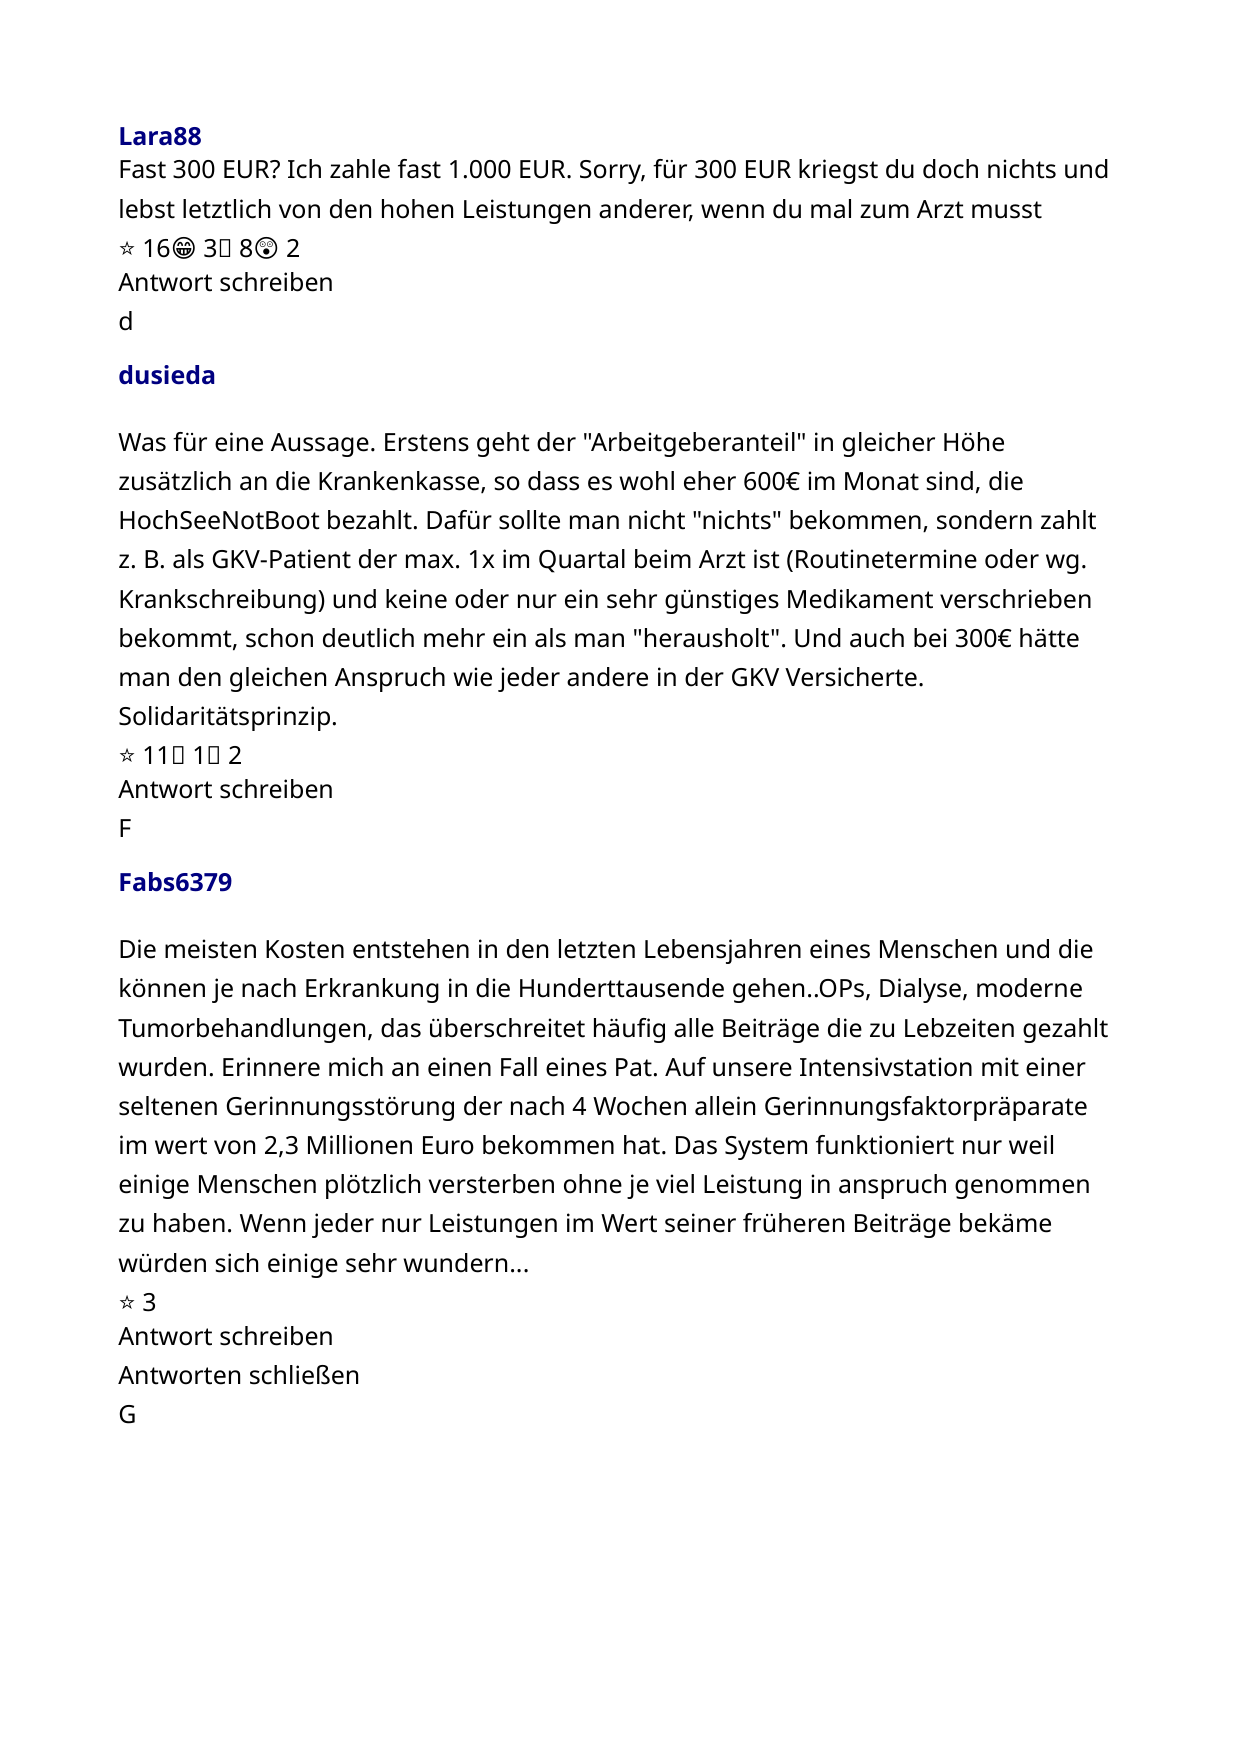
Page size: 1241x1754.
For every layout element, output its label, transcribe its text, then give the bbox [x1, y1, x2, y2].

text Antworten schließen [118, 1358, 1122, 1392]
text d [118, 304, 1122, 338]
text Antwort schreiben [118, 264, 1122, 299]
text ⭐️ 3 [118, 1284, 1122, 1318]
text ⭐️ 11🙁 1🤨 2 [118, 738, 1122, 772]
text Fast 300 EUR? Ich zahle fast 1.000 EUR. Sorry, für 300 EUR kriegst du doch nichts und lebst letztlich von den hohen Leistungen anderer, wenn du mal zum Arzt musst [118, 152, 1122, 225]
subtitle Fabs6379 [118, 865, 1122, 899]
subtitle dusieda [118, 357, 1122, 392]
text G [118, 1397, 1122, 1431]
text Die meisten Kosten entstehen in den letzten Lebensjahren eines Menschen und die können je nach Erkrankung in die Hunderttausende gehen..OPs, Dialyse, moderne Tumorbehandlungen, das überschreitet häufig alle Beiträge die zu Lebzeiten gezahlt wurden. Erinnere mich an einen Fall eines Pat. Auf unsere Intensivstation mit einer seltenen Gerinnungsstörung der nach 4 Wochen allein Gerinnungsfaktorpräparate im wert von 2,3 Millionen Euro bekommen hat. Das System funktioniert nur weil einige Menschen plötzlich versterben ohne je viel Leistung in anspruch genommen zu haben. Wenn jeder nur Leistungen im Wert seiner früheren Beiträge bekäme würden sich einige sehr wundern... [118, 932, 1122, 1279]
subtitle Lara88 [118, 118, 1122, 152]
text Antwort schreiben [118, 1318, 1122, 1353]
text F [118, 811, 1122, 845]
text ⭐️ 16😁 3🤨 8😲 2 [118, 231, 1122, 264]
text Was für eine Aussage. Erstens geht der "Arbeitgeberanteil" in gleicher Höhe zusätzlich an die Krankenkasse, so dass es wohl eher 600€ im Monat sind, die HochSeeNotBoot bezahlt. Dafür sollte man nicht "nichts" bekommen, sondern zahlt z. B. als GKV-Patient der max. 1x im Quartal beim Arzt ist (Routinetermine oder wg. Krankschreibung) und keine oder nur ein sehr günstiges Medikament verschrieben bekommt, schon deutlich mehr ein als man "herausholt". Und auch bei 300€ hätte man den gleichen Anspruch wie jeder andere in der GKV Versicherte. Solidaritätsprinzip. [118, 424, 1122, 733]
text Antwort schreiben [118, 772, 1122, 806]
